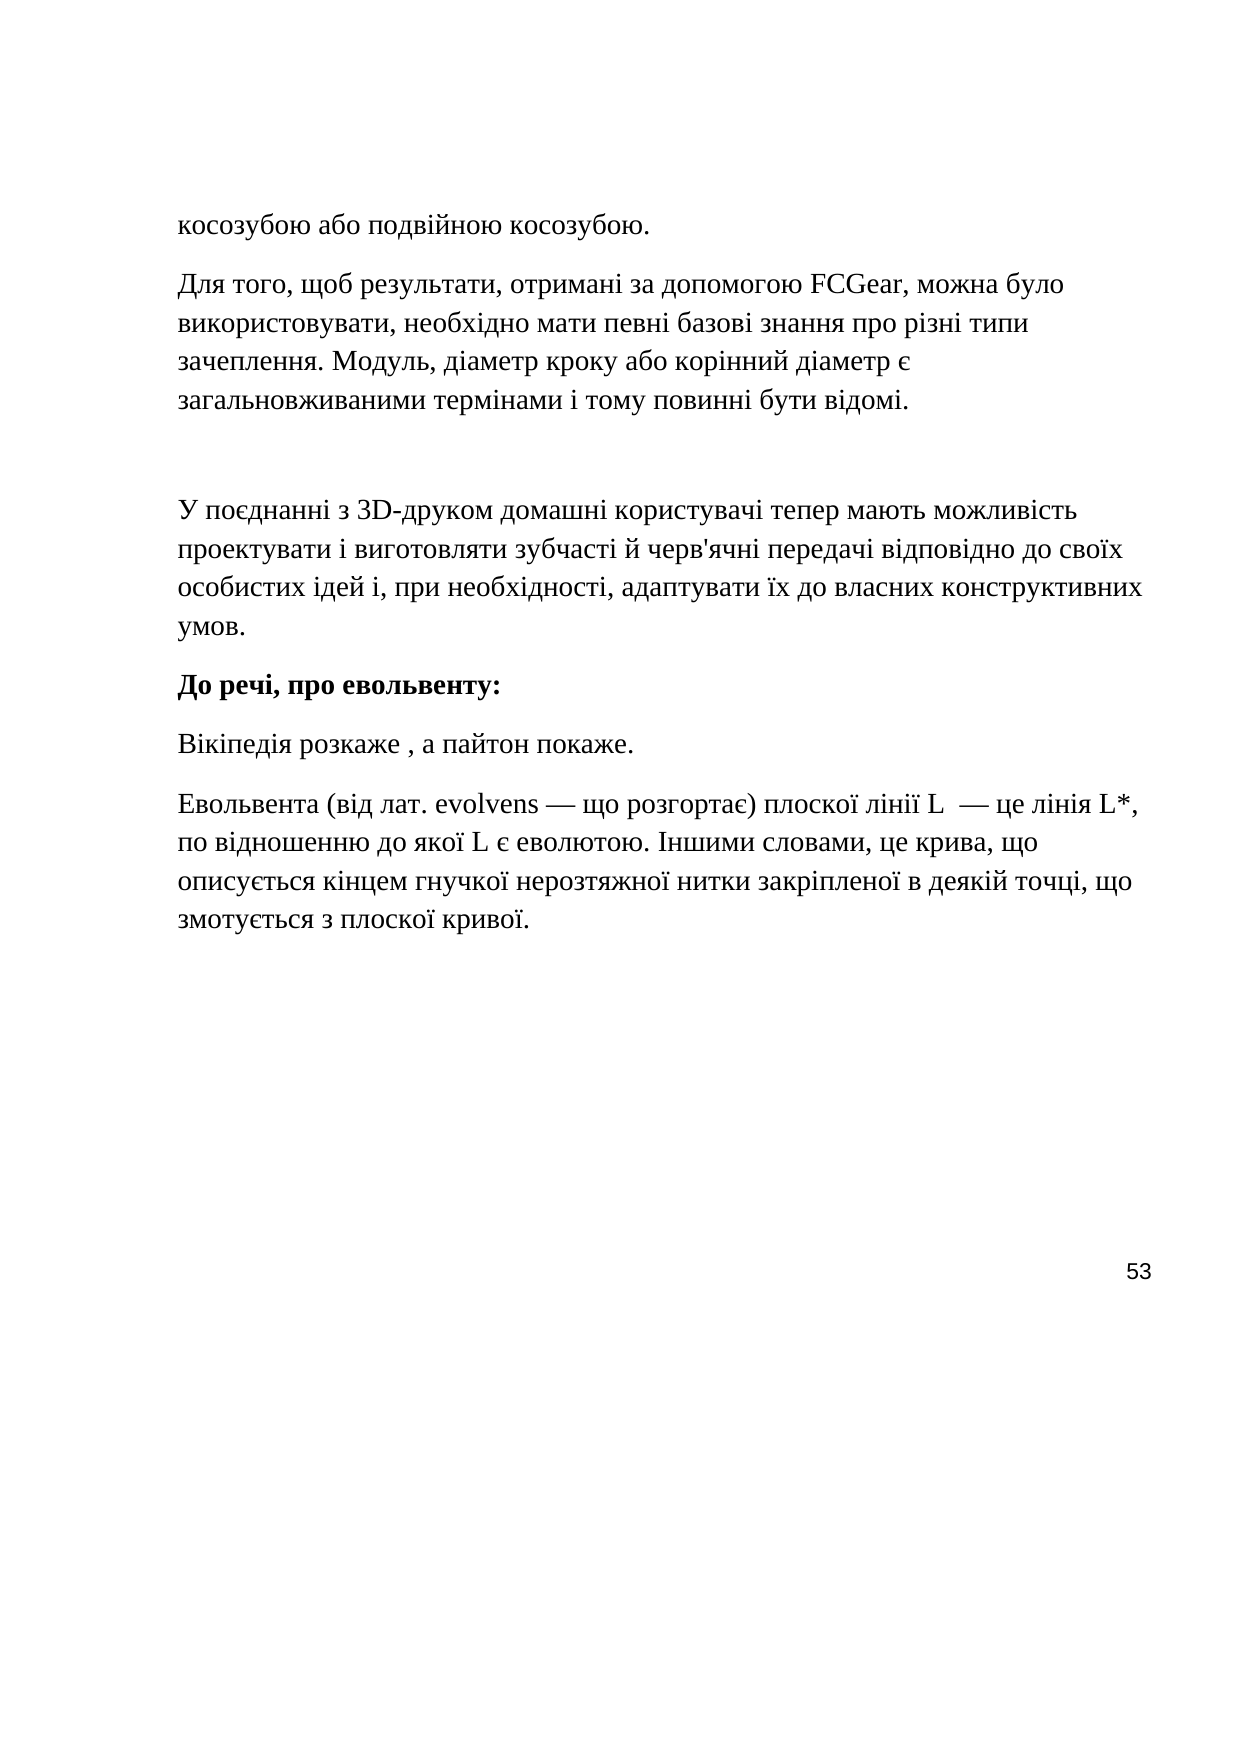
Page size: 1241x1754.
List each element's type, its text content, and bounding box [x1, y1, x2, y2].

text У поєднанні з 3D-друком домашні користувачі тепер мають можливість проектувати і виготовляти зубчасті й черв'ячні передачі відповідно до своїх особистих ідей і, при необхідності, адаптувати їх до власних конструктивних умов. [177, 492, 1152, 641]
text косозубою або подвійною косозубою. [177, 207, 1152, 240]
text До речі, про евольвенту: [177, 667, 1152, 701]
text Евольвента (від лат. evolvens — що розгортає) плоскої лінії L — це лінія L*, по відношенню до якої L є еволютою. Іншими словами, це крива, що описується кінцем гнучкої нерозтяжної нитки закріпленої в деякій точці, що змотується з плоскої кривої. [177, 786, 1152, 935]
text Для того, щоб результати, отримані за допомогою FCGear, можна було використовувати, необхідно мати певні базові знання про різні типи зачеплення. Модуль, діаметр кроку або корінний діаметр є загальновживаними термінами і тому повинні бути відомі. [177, 266, 1152, 415]
text Вікіпедія розкаже , а пайтон покаже. [177, 727, 1152, 760]
